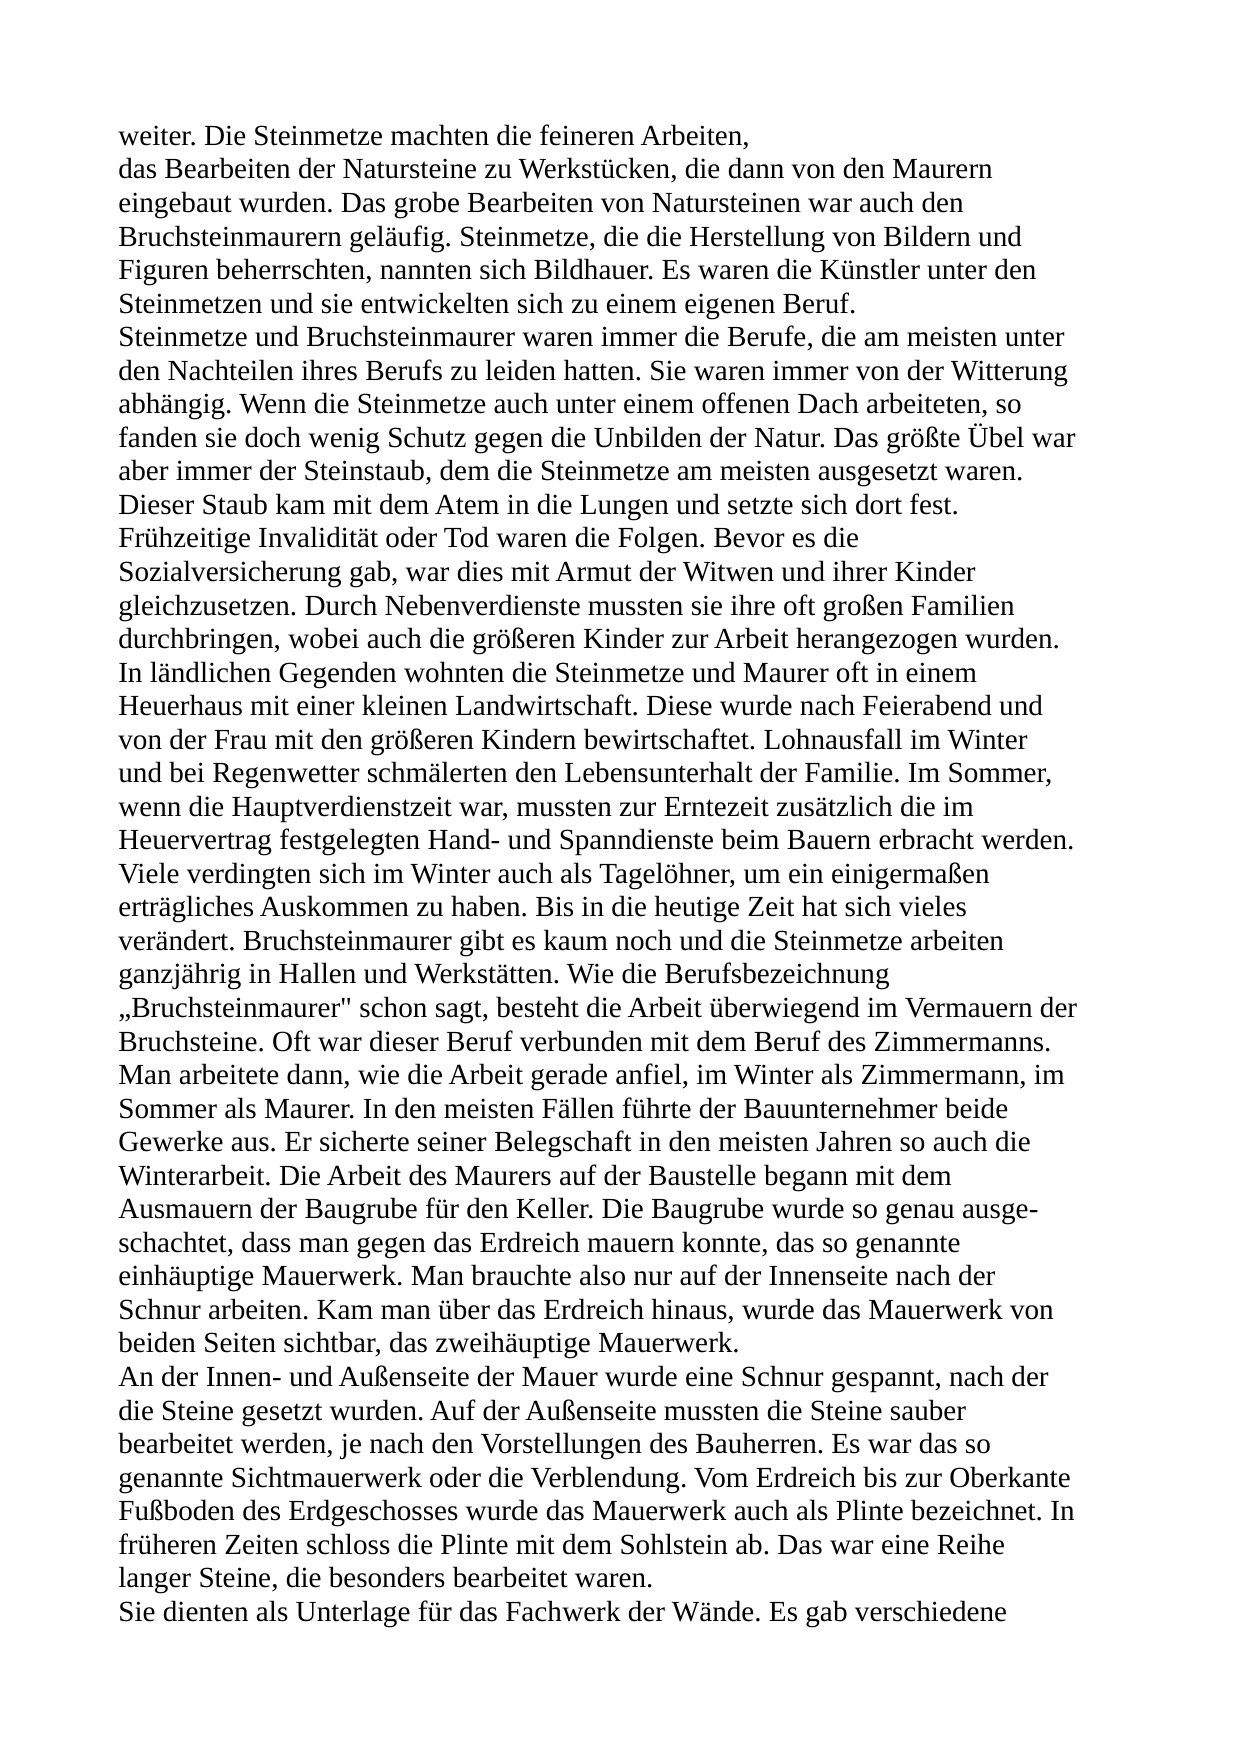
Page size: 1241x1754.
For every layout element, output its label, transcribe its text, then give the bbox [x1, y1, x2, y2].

text An der Innen- und Außenseite der Mauer wurde eine Schnur gespannt, nach der die Steine gesetzt wurden. Auf der Außenseite mussten die Steine sauber bearbeitet werden, je nach den Vorstellungen des Bauherren. Es war das so genannte Sichtmauerwerk oder die Verblen­dung. Vom Erdreich bis zur Oberkante Fußboden des Erdgeschosses wurde das Mauerwerk auch als Plinte bezeichnet. In früheren Zeiten schloss die Plinte mit dem Sohlstein ab. Das war eine Reihe langer Steine, die besonders bearbeitet waren. [118, 1359, 1078, 1594]
text weiter. Die Steinmetze machten die feineren Arbeiten, [118, 118, 1078, 152]
text Sie dienten als Unterlage für das Fach­werk der Wände. Es gab verschiedene [118, 1594, 1078, 1627]
text Steinmetze und Bruchsteinmaurer waren immer die Berufe, die am meisten unter den Nachteilen ihres Berufs zu leiden hatten. Sie waren immer von der Witterung abhängig. Wenn die Steinmetze auch unter einem offenen Dach arbeiteten, so fanden sie doch wenig Schutz gegen die Unbilden der Natur. Das größte Übel war aber immer der Steinstaub, dem die Steinmetze am meisten ausgesetzt waren. Dieser Staub kam mit dem Atem in die Lungen und setzte sich dort fest. Frühzeitige Invalidität oder Tod waren die Folgen. Bevor es die Sozialversicherung gab, war dies mit Armut der Witwen und ihrer Kinder gleichzusetzen. Durch Nebenverdienste mussten sie ihre oft großen Familien durchbringen, wobei auch die größeren Kinder zur Arbeit herangezogen wurden. In ländlichen Gegenden wohnten die Stein­metze und Maurer oft in einem Heuerhaus mit einer kleinen Landwirtschaft. Diese wurde nach Feierabend und von der Frau mit den größeren Kindern bewirtschaftet. Lohnausfall im Winter und bei Regenwetter schmälerten den Lebens­unterhalt der Familie. Im Sommer, wenn die Hauptverdienstzeit war, mussten zur Erntezeit zusätzlich die im Heuervertrag festgelegten Hand- und Spanndienste beim Bauern erbracht werden. Viele verdingten sich im Winter auch als Tagelöhner, um ein einigermaßen erträgliches Auskommen zu haben. Bis in die heutige Zeit hat sich vieles verändert. Bruchsteinmaurer gibt es kaum noch und die Steinmetze arbeiten ganzjäh­rig in Hallen und Werkstätten. Wie die Berufsbezeichnung „Bruchsteinmau­rer" schon sagt, besteht die Arbeit überwiegend im Vermauern der Bruchsteine. Oft war dieser Beruf verbunden mit dem Beruf des Zimmer­manns. Man arbeitete dann, wie die Arbeit gerade anfiel, im Winter als Zimmermann, im Sommer als Maurer. In den meisten Fällen führte der Bauunternehmer beide Gewerke aus. Er sicherte seiner Belegschaft in den meisten Jahren so auch die Winterarbeit. Die Arbeit des Maurers auf der Baustelle begann mit dem Ausmauern der Baugrube für den Keller. Die Baugrube wurde so genau ausge­schachtet, dass man gegen das Erdreich mauern konnte, das so genannte einhäuptige Mauer­werk. Man brauchte also nur auf der Innenseite nach der Schnur arbeiten. Kam man über das Erd­reich hinaus, wurde das Mauerwerk von beiden Seiten sichtbar, das zweihäuptige Mauerwerk. [118, 319, 1078, 1359]
text das Bearbeiten der Natur­steine zu Werkstücken, die dann von den Mau­rern eingebaut wurden. Das grobe Bearbeiten von Natursteinen war auch den Bruchsteinmau­rern geläufig. Steinmetze, die die Herstellung von Bildern und Figuren beherrschten, nannten sich Bildhauer. Es waren die Künstler unter den Stein­metzen und sie entwickelten sich zu einem eige­nen Beruf. [118, 152, 1078, 319]
